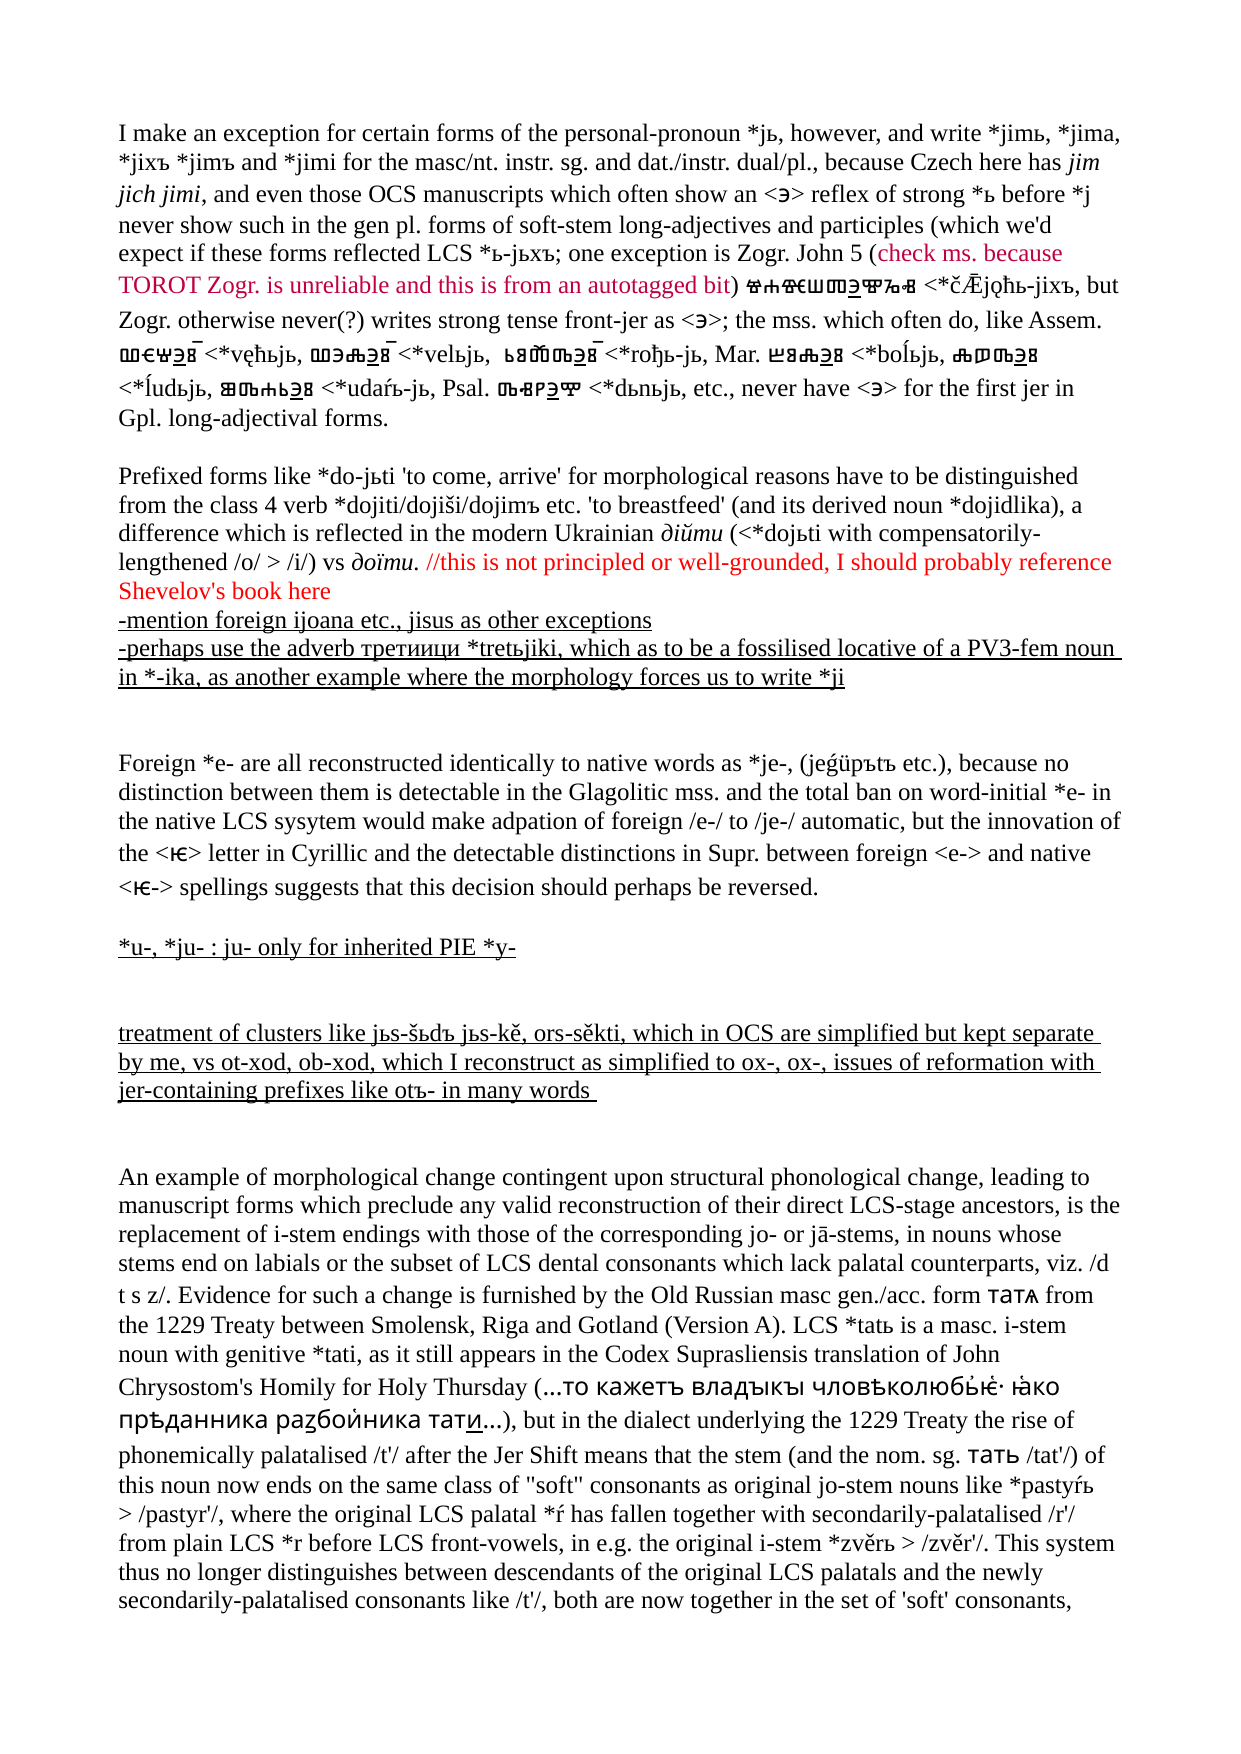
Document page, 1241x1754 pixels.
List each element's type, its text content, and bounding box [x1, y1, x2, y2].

text in *-ika, as another example where the morphology forces us to write *ji [118, 660, 1122, 691]
text treatment of clusters like jьs-šьdъ jьs-kě, ors­-sěkti, which in OCS are simplified but kept separate by me, vs ot-xod, ob-xod, which I reconstruct as simplified to ox-, ox-, issues of reformation with jer-containing prefixes like otъ- in many words [118, 1018, 1122, 1104]
text I make an exception for certain forms of the personal-pronoun *jь, however, and write *jimь, *jima, *jixъ *jimъ and *jimi for the masc/nt. instr. sg. and dat./instr. dual/pl., because Czech here has jim jich jimi, and even those OCS manuscripts which often show an <ⰵ> reflex of strong *ь before *j never show such in the gen pl. forms of soft-stem long-adjectives and participles (which we'd expect if these forms reflected LCS *ь-jьxъ; one exception is Zogr. John 5 (check ms. because TOROT Zogr. is unreliable and this is from an autotagged bit) ⱍⰰⱙⱎⱅⰵⰺⱈⱏ <*čǢjǫћь-jixъ, but Zogr. otherwise never(?) writes strong tense front-jer as <ⰵ>; the mss. which often do, like Assem. ⰲⱔⱋⰵⰻ̅ <*vęћьjь, ⰲⰵⰾⰵⰻ̅ <*velьjь, ⱃⱁⰶⰴⰵⰻ̅ <*roђь‑jь, Mar. ⰱⱁⰾⰵⰻ <*boĺьjь, ⰾⱓⰴⰵⰻ <*ĺudьjь, ⱆⰴⰰⱃⰵⰻ <*udaŕь‑jь, Psal. ⰴⱐⱀⰵⰹ <*dьnьjь, etc., never have <ⰵ> for the first jer in Gpl. long-adjectival forms. [118, 118, 1122, 432]
text -mention foreign ijoana etc., jisus as other exceptions [118, 605, 1122, 633]
text An example of morphological change contingent upon structural phonological change, leading to manuscript forms which preclude any valid reconstruction of their direct LCS-stage ancestors, is the replacement of i‑stem endings with those of the corresponding jo- or jā-stems, in nouns whose stems end on labials or the subset of LCS dental consonants which lack palatal counterparts, viz. /d t s z/. Evidence for such a change is furnished by the Old Russian masc gen./acc. form татѧ from the 1229 Treaty between Smolensk, Riga and Gotland (Version A). LCS *tatь is a masc. i-stem noun with genitive *tati, as it still appears in the Codex Suprasliensis translation of John Chrysostom's Homily for Holy Thursday (...то кажетъ владꙑкꙑ чловѣколюбь҆ѥ҅· ꙗ҅ко прѣданника раꙁбои҅ника тати...), but in the dialect underlying the 1229 Treaty the rise of phonemically palatalised /t'/ after the Jer Shift means that the stem (and the nom. sg. тать /tat'/) of this noun now ends on the same class of "soft" consonants as original jo-stem nouns like *pastyŕь > /pastyr'/, where the original LCS palatal *ŕ has fallen together with secondarily-palatalised /r'/ from plain LCS *r before LCS front-vowels, in e.g. the original i-stem *zvěrь > /zvěr'/. This system thus no longer distinguishes between descendants of the original LCS palatals and the newly secondarily-palatalised consonants like /t'/, both are now together in the set of 'soft' consonants, [118, 1162, 1122, 1614]
text Prefixed forms like *do‑jьti 'to come, arrive' for morphological reasons have to be distinguished from the class 4 verb *dojiti/dojiši/dojimъ etc. 'to breastfeed' (and its derived noun *dojidlika), a difference which is reflected in the modern Ukrainian дійти (<*dojьti with compensatorily-lengthened /o/ > /i/) vs доїти. //this is not principled or well-grounded, I should probably reference Shevelov's book here [118, 461, 1122, 605]
text Foreign *e- are all reconstructed identically to native words as *je-, (jeǵüpъtъ etc.), because no distinction between them is detectable in the Glagolitic mss. and the total ban on word-initial *e- in the native LCS sysytem would make adpation of foreign /e-/ to /je-/ automatic, but the innovation of the <ѥ> letter in Cyrillic and the detectable distinctions in Supr. between foreign <е-> and native <ѥ-> spellings suggests that this decision should perhaps be reversed. [118, 748, 1122, 903]
text *u-, *ju- : ju- only for inherited PIE *y- [118, 932, 1122, 960]
text -perhaps use the adverb третиици *tretьjiki, which as to be a fossilised locative of a PV3-fem noun [118, 633, 1122, 658]
